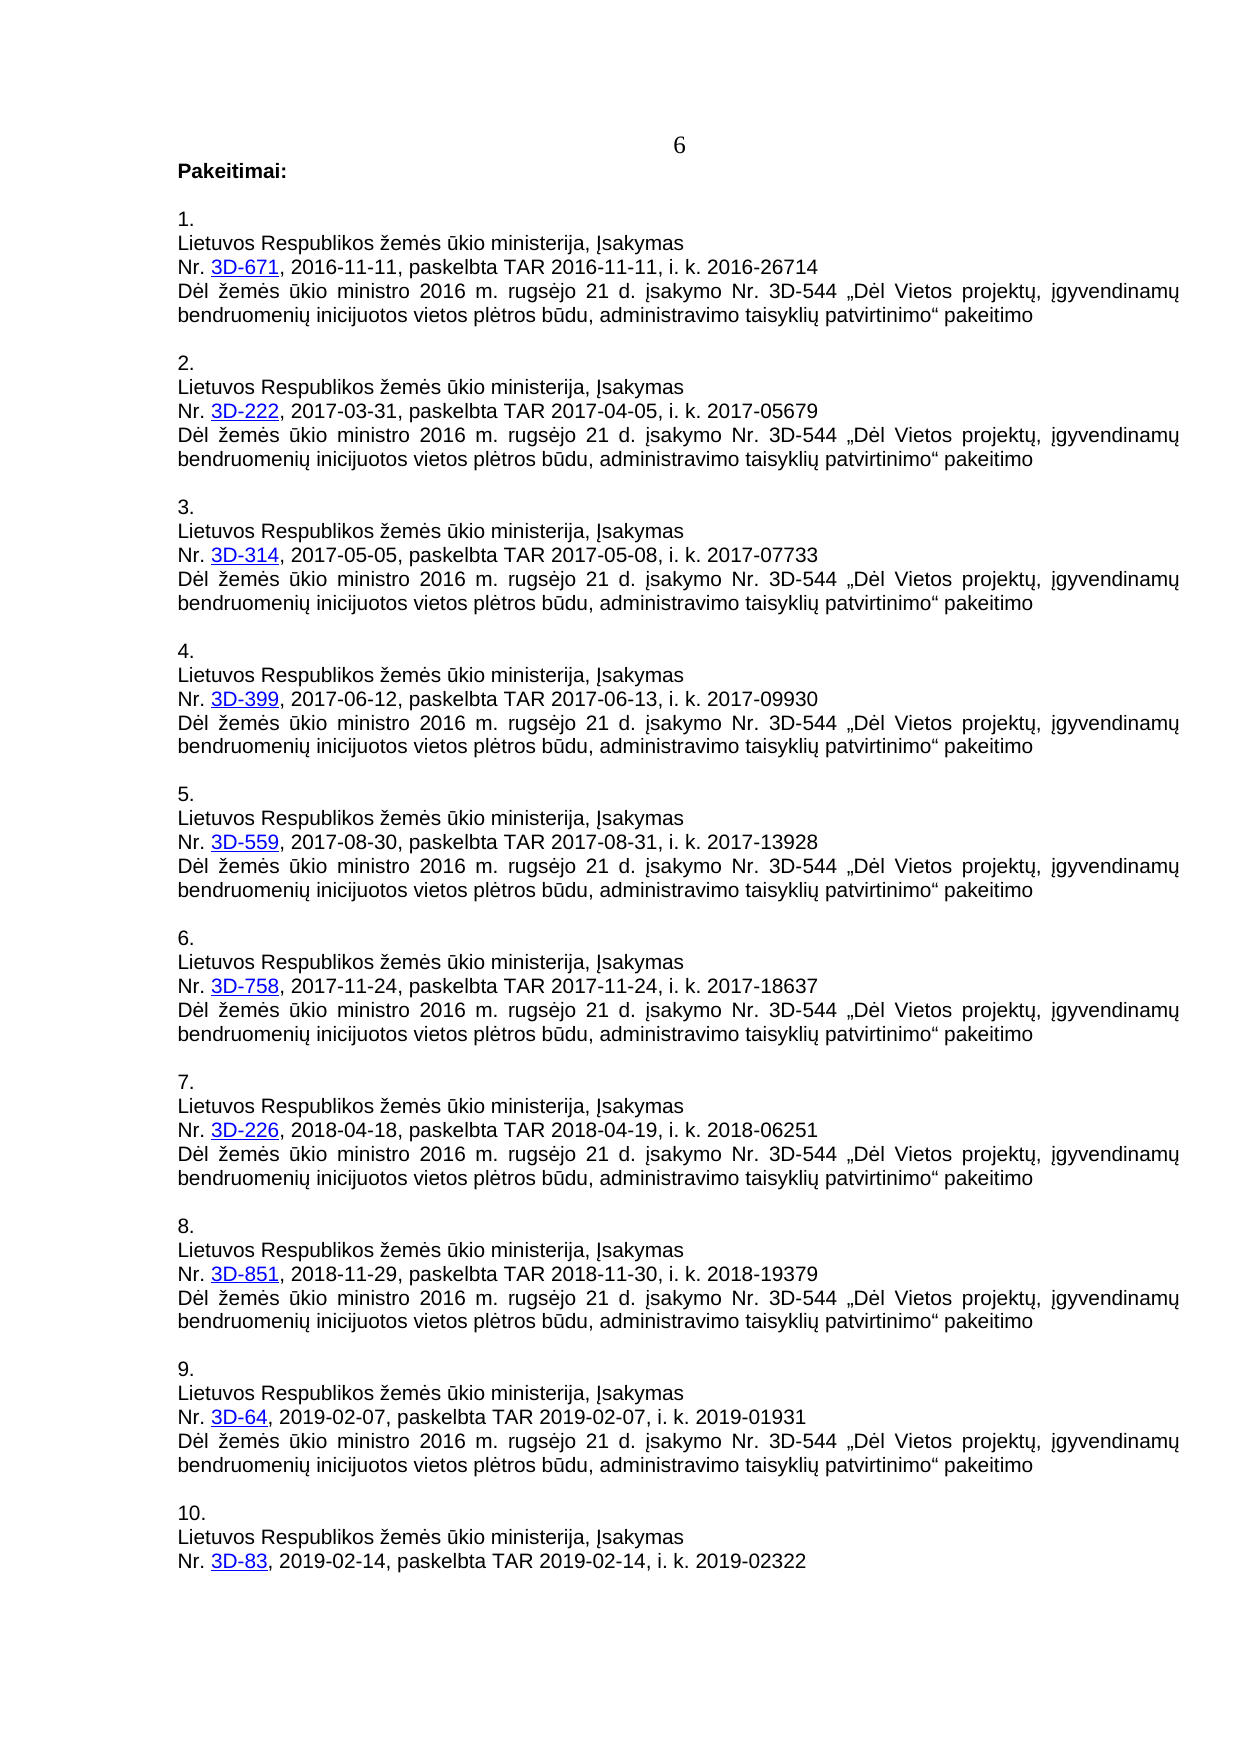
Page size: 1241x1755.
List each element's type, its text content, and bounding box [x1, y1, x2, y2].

text Nr. 3D-314, 2017-05-05, paskelbta TAR 2017-05-08, i. k. 2017-07733 [177, 543, 1181, 567]
text 3. [177, 495, 1181, 519]
text Lietuvos Respublikos žemės ūkio ministerija, Įsakymas [177, 662, 1181, 686]
text Dėl žemės ūkio ministro 2016 m. rugsėjo 21 d. įsakymo Nr. 3D-544 „Dėl Vietos projektų, įgyvendinamų bendruomenių inicijuotos vietos plėtros būdu, administravimo taisyklių patvirtinimo“ pakeitimo [177, 423, 1181, 471]
text Lietuvos Respublikos žemės ūkio ministerija, Įsakymas [177, 1094, 1181, 1118]
text Nr. 3D-559, 2017-08-30, paskelbta TAR 2017-08-31, i. k. 2017-13928 [177, 830, 1181, 854]
text 8. [177, 1213, 1181, 1237]
text Dėl žemės ūkio ministro 2016 m. rugsėjo 21 d. įsakymo Nr. 3D-544 „Dėl Vietos projektų, įgyvendinamų bendruomenių inicijuotos vietos plėtros būdu, administravimo taisyklių patvirtinimo“ pakeitimo [177, 1429, 1181, 1477]
text Lietuvos Respublikos žemės ūkio ministerija, Įsakymas [177, 1525, 1181, 1549]
text Lietuvos Respublikos žemės ūkio ministerija, Įsakymas [177, 1237, 1181, 1261]
text Pakeitimai: [177, 159, 1181, 183]
text Lietuvos Respublikos žemės ūkio ministerija, Įsakymas [177, 375, 1181, 399]
text Lietuvos Respublikos žemės ūkio ministerija, Įsakymas [177, 950, 1181, 974]
text Nr. 3D-758, 2017-11-24, paskelbta TAR 2017-11-24, i. k. 2017-18637 [177, 974, 1181, 998]
text Nr. 3D-399, 2017-06-12, paskelbta TAR 2017-06-13, i. k. 2017-09930 [177, 686, 1181, 710]
text 7. [177, 1070, 1181, 1094]
text Dėl žemės ūkio ministro 2016 m. rugsėjo 21 d. įsakymo Nr. 3D-544 „Dėl Vietos projektų, įgyvendinamų bendruomenių inicijuotos vietos plėtros būdu, administravimo taisyklių patvirtinimo“ pakeitimo [177, 1142, 1181, 1189]
text Lietuvos Respublikos žemės ūkio ministerija, Įsakymas [177, 519, 1181, 543]
text Dėl žemės ūkio ministro 2016 m. rugsėjo 21 d. įsakymo Nr. 3D-544 „Dėl Vietos projektų, įgyvendinamų bendruomenių inicijuotos vietos plėtros būdu, administravimo taisyklių patvirtinimo“ pakeitimo [177, 1285, 1181, 1333]
text 2. [177, 351, 1181, 375]
text Lietuvos Respublikos žemės ūkio ministerija, Įsakymas [177, 806, 1181, 830]
text 5. [177, 782, 1181, 806]
text Dėl žemės ūkio ministro 2016 m. rugsėjo 21 d. įsakymo Nr. 3D-544 „Dėl Vietos projektų, įgyvendinamų bendruomenių inicijuotos vietos plėtros būdu, administravimo taisyklių patvirtinimo“ pakeitimo [177, 998, 1181, 1046]
text 1. [177, 207, 1181, 231]
text Nr. 3D-64, 2019-02-07, paskelbta TAR 2019-02-07, i. k. 2019-01931 [177, 1405, 1181, 1429]
text 9. [177, 1357, 1181, 1381]
text Dėl žemės ūkio ministro 2016 m. rugsėjo 21 d. įsakymo Nr. 3D-544 „Dėl Vietos projektų, įgyvendinamų bendruomenių inicijuotos vietos plėtros būdu, administravimo taisyklių patvirtinimo“ pakeitimo [177, 854, 1181, 902]
text 4. [177, 638, 1181, 662]
text Nr. 3D-226, 2018-04-18, paskelbta TAR 2018-04-19, i. k. 2018-06251 [177, 1118, 1181, 1142]
text Dėl žemės ūkio ministro 2016 m. rugsėjo 21 d. įsakymo Nr. 3D-544 „Dėl Vietos projektų, įgyvendinamų bendruomenių inicijuotos vietos plėtros būdu, administravimo taisyklių patvirtinimo“ pakeitimo [177, 710, 1181, 758]
text Nr. 3D-851, 2018-11-29, paskelbta TAR 2018-11-30, i. k. 2018-19379 [177, 1261, 1181, 1285]
text Dėl žemės ūkio ministro 2016 m. rugsėjo 21 d. įsakymo Nr. 3D-544 „Dėl Vietos projektų, įgyvendinamų bendruomenių inicijuotos vietos plėtros būdu, administravimo taisyklių patvirtinimo“ pakeitimo [177, 567, 1181, 614]
text 10. [177, 1501, 1181, 1525]
text Dėl žemės ūkio ministro 2016 m. rugsėjo 21 d. įsakymo Nr. 3D-544 „Dėl Vietos projektų, įgyvendinamų bendruomenių inicijuotos vietos plėtros būdu, administravimo taisyklių patvirtinimo“ pakeitimo [177, 279, 1181, 327]
text Nr. 3D-671, 2016-11-11, paskelbta TAR 2016-11-11, i. k. 2016-26714 [177, 255, 1181, 279]
text Lietuvos Respublikos žemės ūkio ministerija, Įsakymas [177, 231, 1181, 255]
text 6. [177, 926, 1181, 950]
text Lietuvos Respublikos žemės ūkio ministerija, Įsakymas [177, 1381, 1181, 1405]
text Nr. 3D-83, 2019-02-14, paskelbta TAR 2019-02-14, i. k. 2019-02322 [177, 1549, 1181, 1573]
text Nr. 3D-222, 2017-03-31, paskelbta TAR 2017-04-05, i. k. 2017-05679 [177, 399, 1181, 423]
